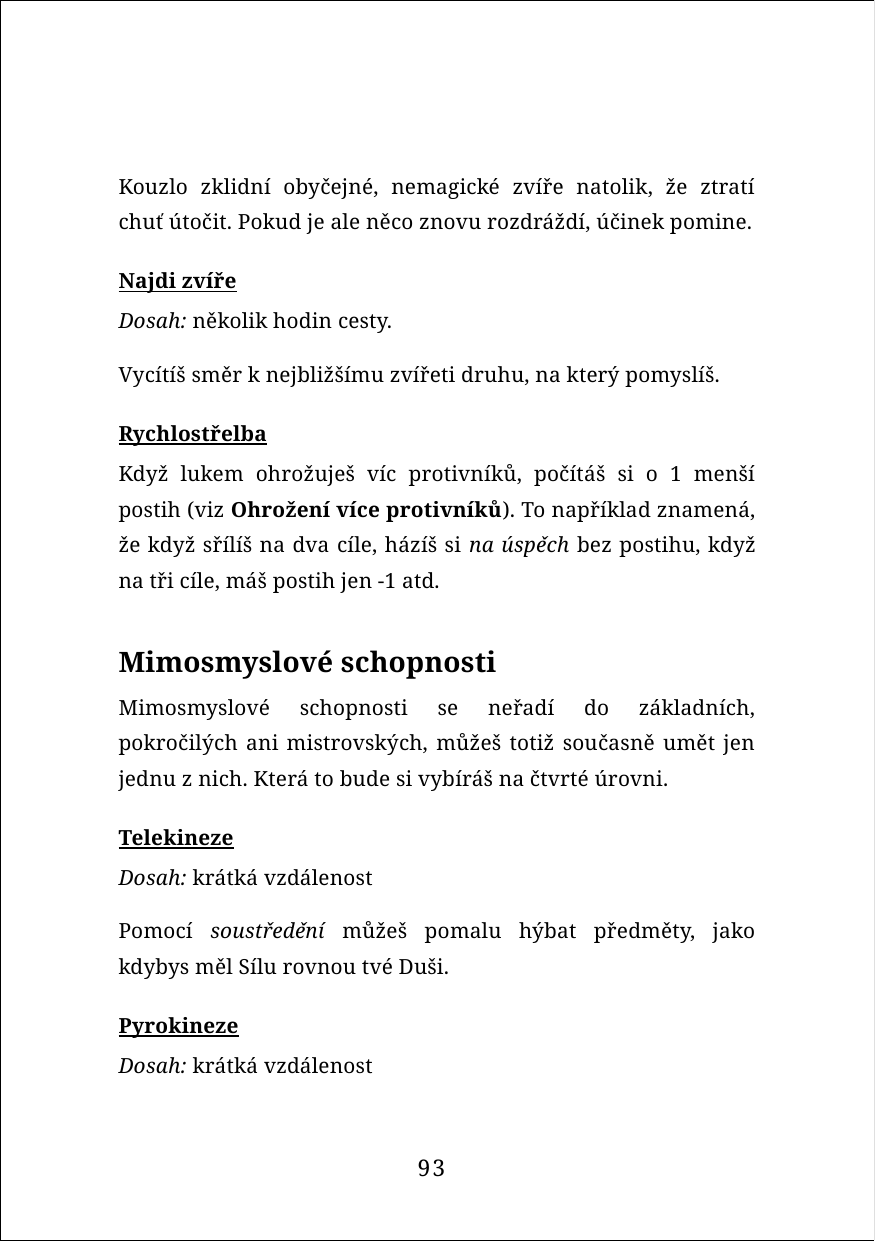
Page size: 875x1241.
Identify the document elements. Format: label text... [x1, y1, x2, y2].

subtitle Telekineze [118, 823, 756, 851]
text Dosah: krátká vzdálenost [118, 863, 756, 892]
text Když lukem ohrožuješ víc protivníků, počítáš si o 1 menší postih (viz Ohrožení více protivníků). To například znamená, že když sřílíš na dva cíle, házíš si na úspěch bez postihu, když na tři cíle, máš postih jen -1 atd. [118, 459, 756, 594]
subtitle Najdi zvíře [118, 266, 756, 295]
text Dosah: krátká vzdálenost [118, 1051, 756, 1080]
subtitle Mimosmyslové schopnosti [118, 643, 756, 681]
text Dosah: několik hodin cesty. [118, 307, 756, 335]
subtitle Pyrokineze [118, 1011, 756, 1039]
text Vycítíš směr k nejbližšímu zvířeti druhu, na který pomyslíš. [118, 360, 756, 388]
text Pomocí soustředění můžeš pomalu hýbat předměty, jako kdybys měl Sílu rovnou tvé Duši. [118, 916, 756, 980]
text Kouzlo zklidní obyčejné, nemagické zvíře natolik, že ztratí chuť útočit. Pokud je ale něco znovu rozdráždí, účinek pomine. [118, 172, 756, 236]
subtitle Rychlostřelba [118, 419, 756, 447]
text Mimosmyslové schopnosti se neřadí do základních, pokročilých ani mistrovských, můžeš totiž současně umět jen jednu z nich. Která to bude si vybíráš na čtvrté úrovni. [118, 693, 756, 792]
